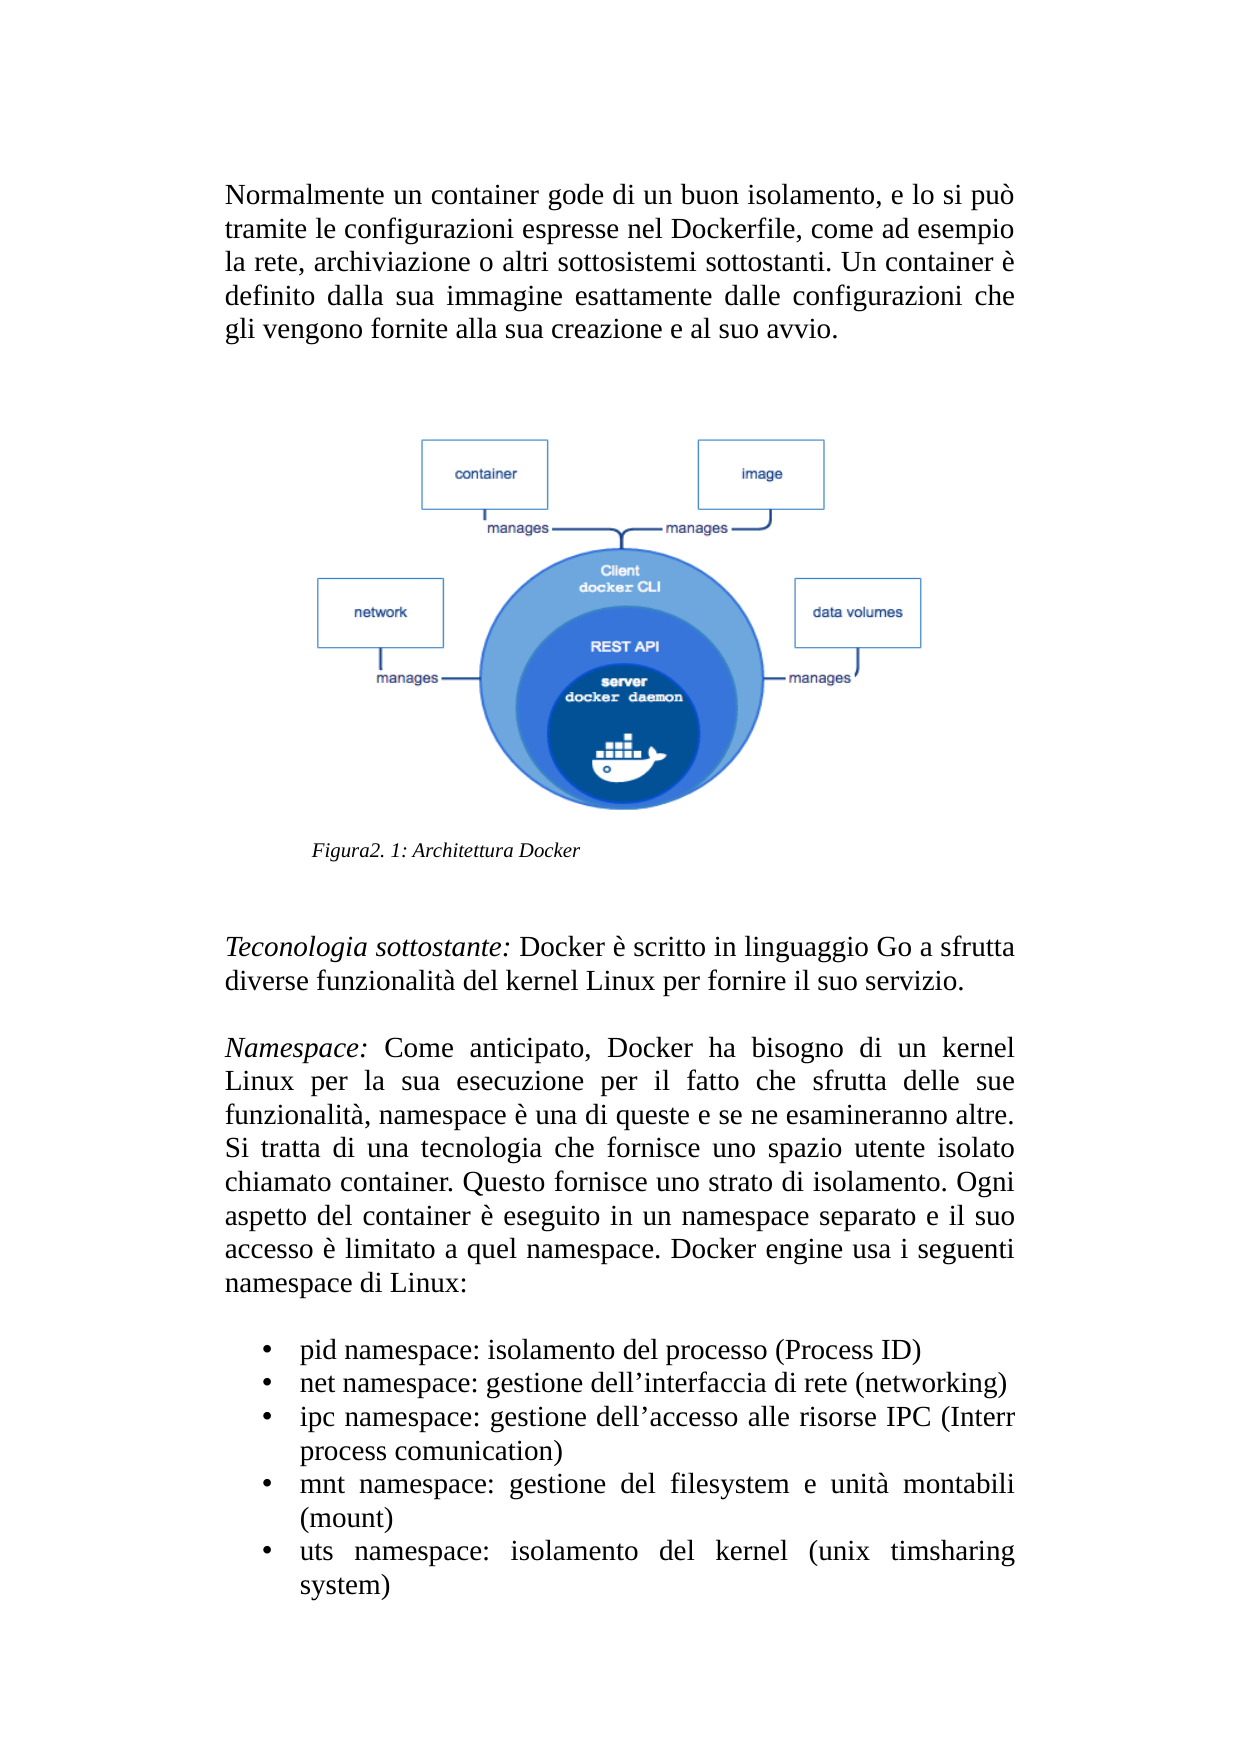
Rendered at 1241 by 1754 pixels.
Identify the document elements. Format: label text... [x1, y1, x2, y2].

text Teconologia sottostante: Docker è scritto in linguaggio Go a sfrutta diverse funzionalità del kernel Linux per fornire il suo servizio. [224, 929, 1016, 996]
list ipc namespace: gestione dell’accesso alle risorse IPC (Interr process comunication) [262, 1399, 1016, 1466]
text Normalmente un container gode di un buon isolamento, e lo si può tramite le configurazioni espresse nel Dockerfile, come ad esempio la rete, archiviazione o altri sottosistemi sottostanti. Un container è definito dalla sua immagine esattamente dalle configurazioni che gli vengono fornite alla sua creazione e al suo avvio. [224, 177, 1016, 345]
picture [311, 391, 929, 834]
text Figura2. 1: Architettura Docker [312, 834, 929, 862]
list uts namespace: isolamento del kernel (unix timsharing system) [262, 1533, 1016, 1601]
text Namespace: Come anticipato, Docker ha bisogno di un kernel Linux per la sua esecuzione per il fatto che sfrutta delle sue funzionalità, namespace è una di queste e se ne esamineranno altre. Si tratta di una tecnologia che fornisce uno spazio utente isolato chiamato container. Questo fornisce uno strato di isolamento. Ogni aspetto del container è eseguito in un namespace separato e il suo accesso è limitato a quel namespace. Docker engine usa i seguenti namespace di Linux: [224, 1030, 1016, 1298]
list mnt namespace: gestione del filesystem e unità montabili (mount) [262, 1466, 1016, 1533]
list net namespace: gestione dell’interfaccia di rete (networking) [262, 1366, 1016, 1399]
list pid namespace: isolamento del processo (Process ID) [262, 1332, 1016, 1366]
